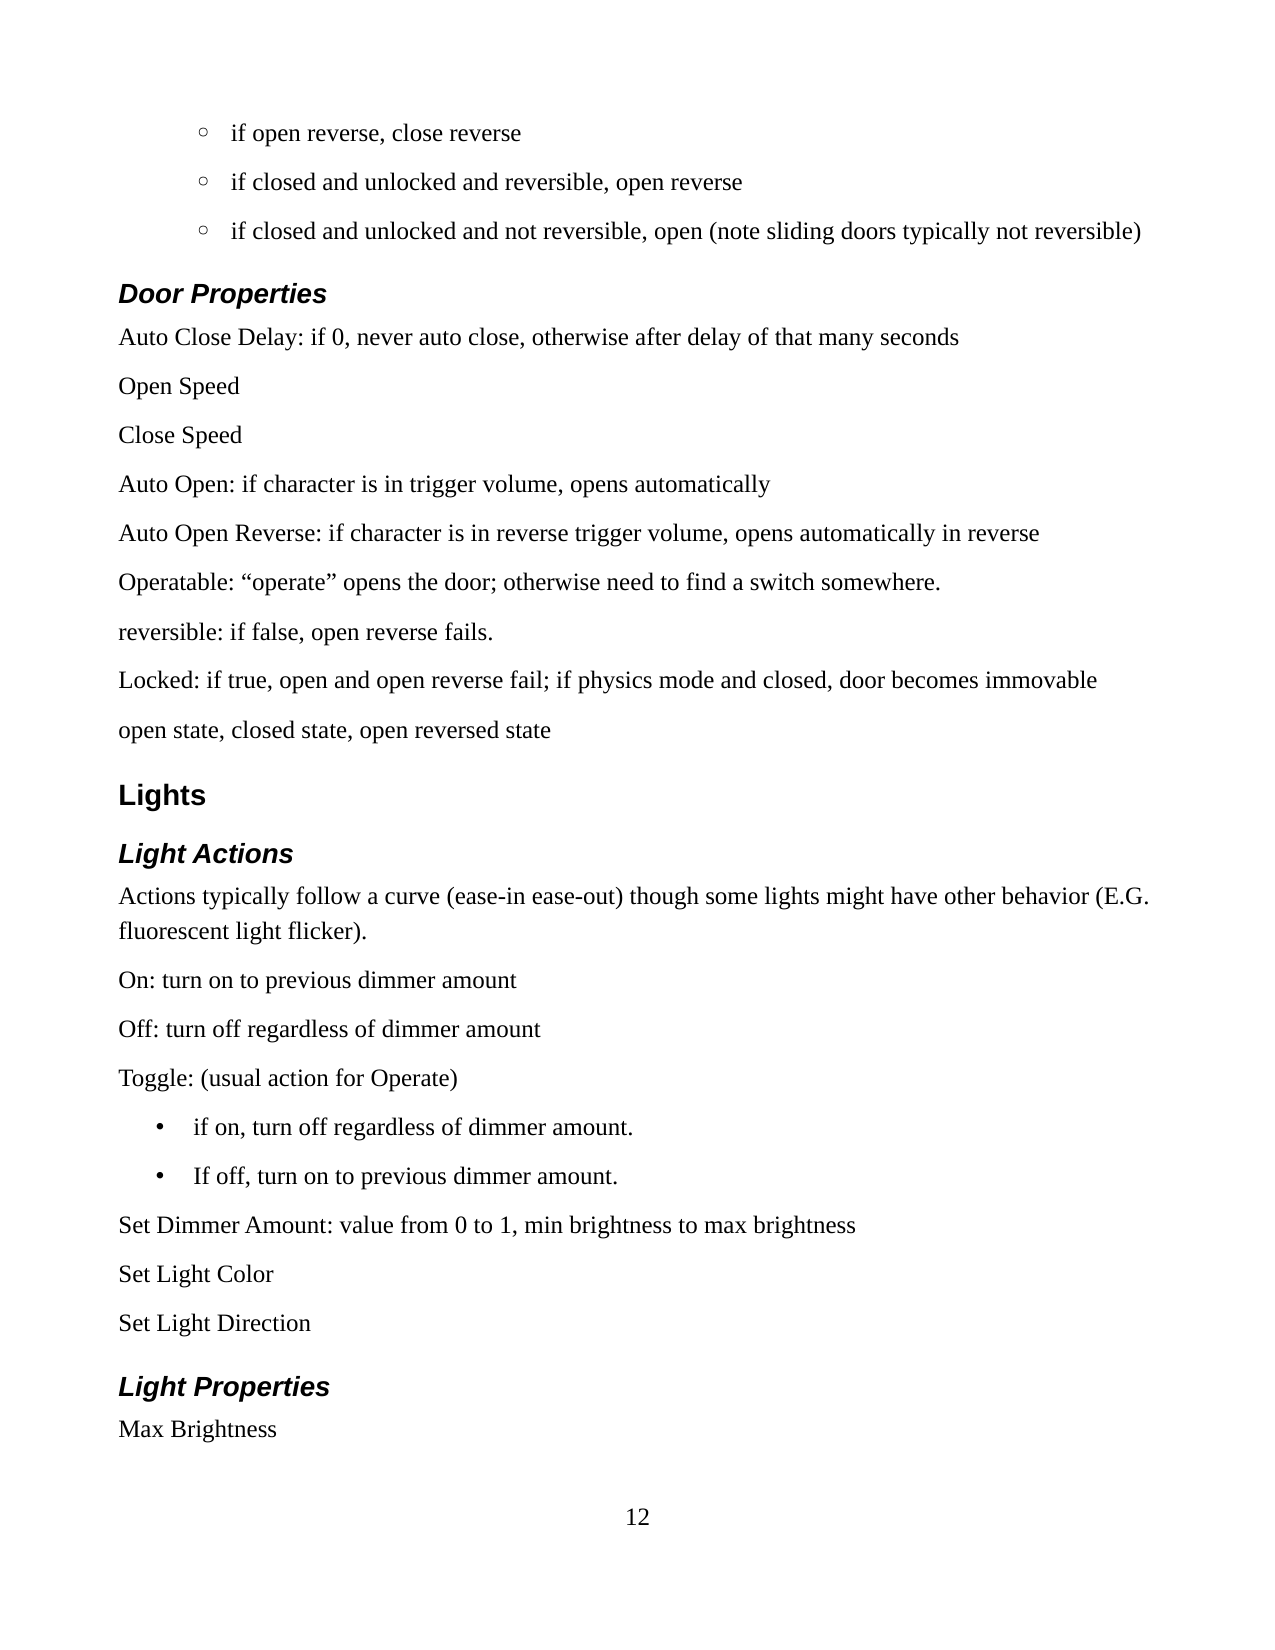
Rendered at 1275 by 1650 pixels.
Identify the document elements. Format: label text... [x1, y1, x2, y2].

text Auto Open Reverse: if character is in reverse trigger volume, opens automatically in reverse [118, 518, 1157, 547]
text Close Speed [118, 420, 1157, 449]
text Off: turn off regardless of dimmer amount [118, 1014, 1157, 1043]
subtitle Light Actions [118, 837, 1157, 869]
text Set Dimmer Amount: value from 0 to 1, min brightness to max brightness [118, 1210, 1157, 1239]
text On: turn on to previous dimmer amount [118, 965, 1157, 994]
subtitle Lights [118, 778, 1157, 812]
text Set Light Color [118, 1259, 1157, 1288]
text open state, closed state, open reversed state [118, 715, 1157, 743]
text Open Speed [118, 371, 1157, 400]
list if closed and unlocked and reversible, open reverse [193, 167, 1157, 196]
list If off, turn on to previous dimmer amount. [156, 1161, 1157, 1190]
subtitle Light Properties [118, 1370, 1157, 1402]
list if open reverse, close reverse [193, 118, 1157, 147]
subtitle Door Properties [118, 278, 1157, 310]
text reversible: if false, open reverse fails. [118, 617, 1157, 645]
text Set Light Direction [118, 1308, 1157, 1337]
list if on, turn off regardless of dimmer amount. [156, 1112, 1157, 1141]
text Auto Open: if character is in trigger volume, opens automatically [118, 469, 1157, 498]
list if closed and unlocked and not reversible, open (note sliding doors typically not reversible) [193, 216, 1157, 245]
text Max Brightness [118, 1414, 1157, 1443]
text Operatable: “operate” opens the door; otherwise need to find a switch somewhere. [118, 567, 1157, 596]
text Locked: if true, open and open reverse fail; if physics mode and closed, door becomes immovable [118, 666, 1157, 694]
text Actions typically follow a curve (ease-in ease-out) though some lights might have other behavior (E.G. fluorescent light flicker). [118, 881, 1157, 945]
text Toggle: (usual action for Operate) [118, 1063, 1157, 1092]
text Auto Close Delay: if 0, never auto close, otherwise after delay of that many seconds [118, 322, 1157, 351]
